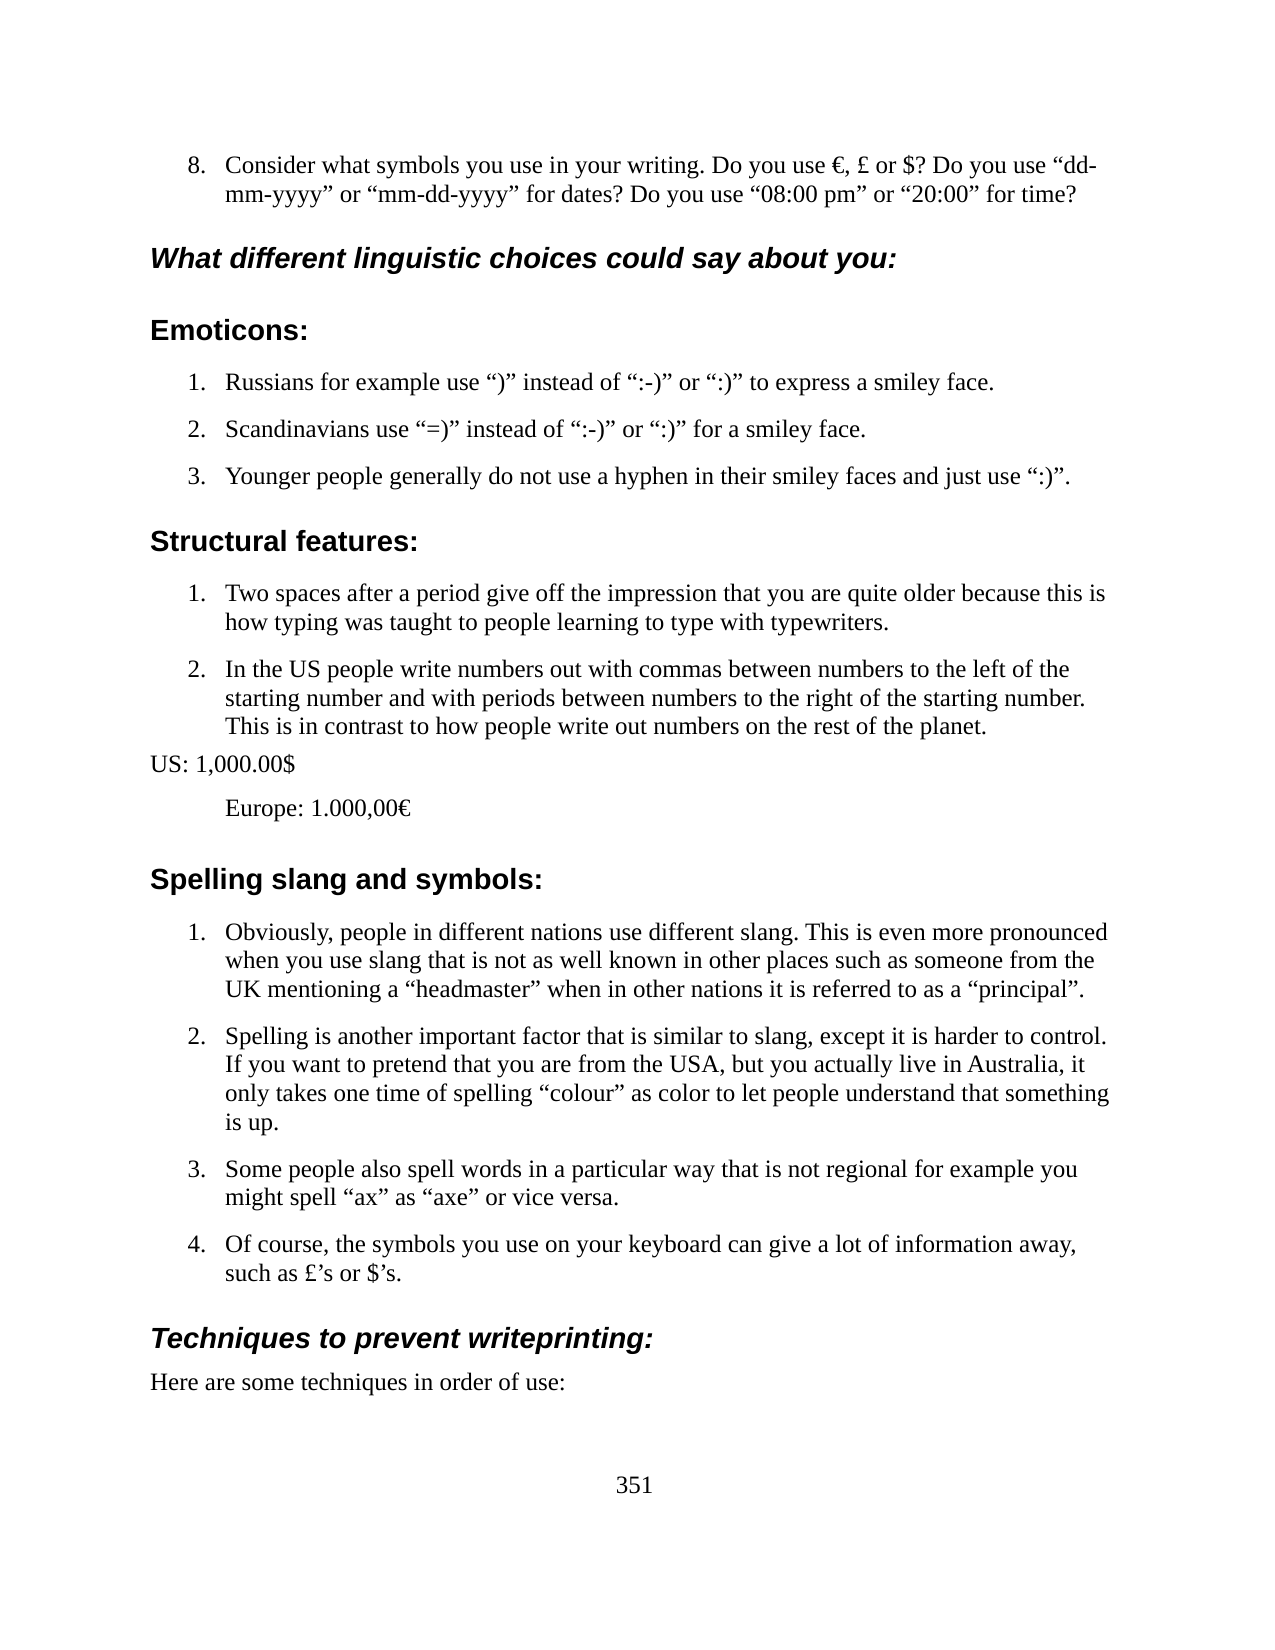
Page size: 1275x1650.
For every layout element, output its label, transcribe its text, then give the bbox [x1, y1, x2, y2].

text Here are some techniques in order of use: [150, 1367, 1125, 1395]
text US: 1,000.00$ [150, 749, 1125, 778]
list Two spaces after a period give off the impression that you are quite older because this is how typing was taught to people learning to type with typewriters. [187, 578, 1125, 636]
text Europe: 1.000,00€ [225, 793, 1125, 822]
list Obviously, people in different nations use different slang. This is even more pronounced when you use slang that is not as well known in other places such as someone from the UK mentioning a “headmaster” when in other nations it is referred to as a “principal”. [187, 917, 1125, 1003]
list Some people also spell words in a particular way that is not regional for example you might spell “ax” as “axe” or vice versa. [187, 1154, 1125, 1211]
list In the US people write numbers out with commas between numbers to the left of the starting number and with periods between numbers to the right of the starting number. This is in contrast to how people write out numbers on the rest of the planet. [187, 654, 1125, 740]
list Russians for example use “)” instead of “:-)” or “:)” to express a smiley face. [187, 367, 1125, 396]
list Younger people generally do not use a hyphen in their smiley faces and just use “:)”. [187, 461, 1125, 489]
subtitle Techniques to prevent writeprinting: [150, 1321, 1125, 1354]
subtitle Spelling slang and symbols: [150, 862, 1125, 895]
list Of course, the symbols you use on your keyboard can give a lot of information away, such as £’s or $’s. [187, 1229, 1125, 1287]
list Scandinavians use “=)” instead of “:-)” or “:)” for a smiley face. [187, 414, 1125, 443]
subtitle What different linguistic choices could say about you: [150, 241, 1125, 275]
subtitle Emoticons: [150, 312, 1125, 346]
list Spelling is another important factor that is similar to slang, except it is harder to control. If you want to pretend that you are from the USA, but you actually live in Australia, it only takes one time of spelling “colour” as color to let people understand that something is up. [187, 1021, 1125, 1136]
list Consider what symbols you use in your writing. Do you use €, £ or $? Do you use “dd-mm-yyyy” or “mm-dd-yyyy” for dates? Do you use “08:00 pm” or “20:00” for time? [187, 150, 1125, 207]
subtitle Structural features: [150, 523, 1125, 557]
